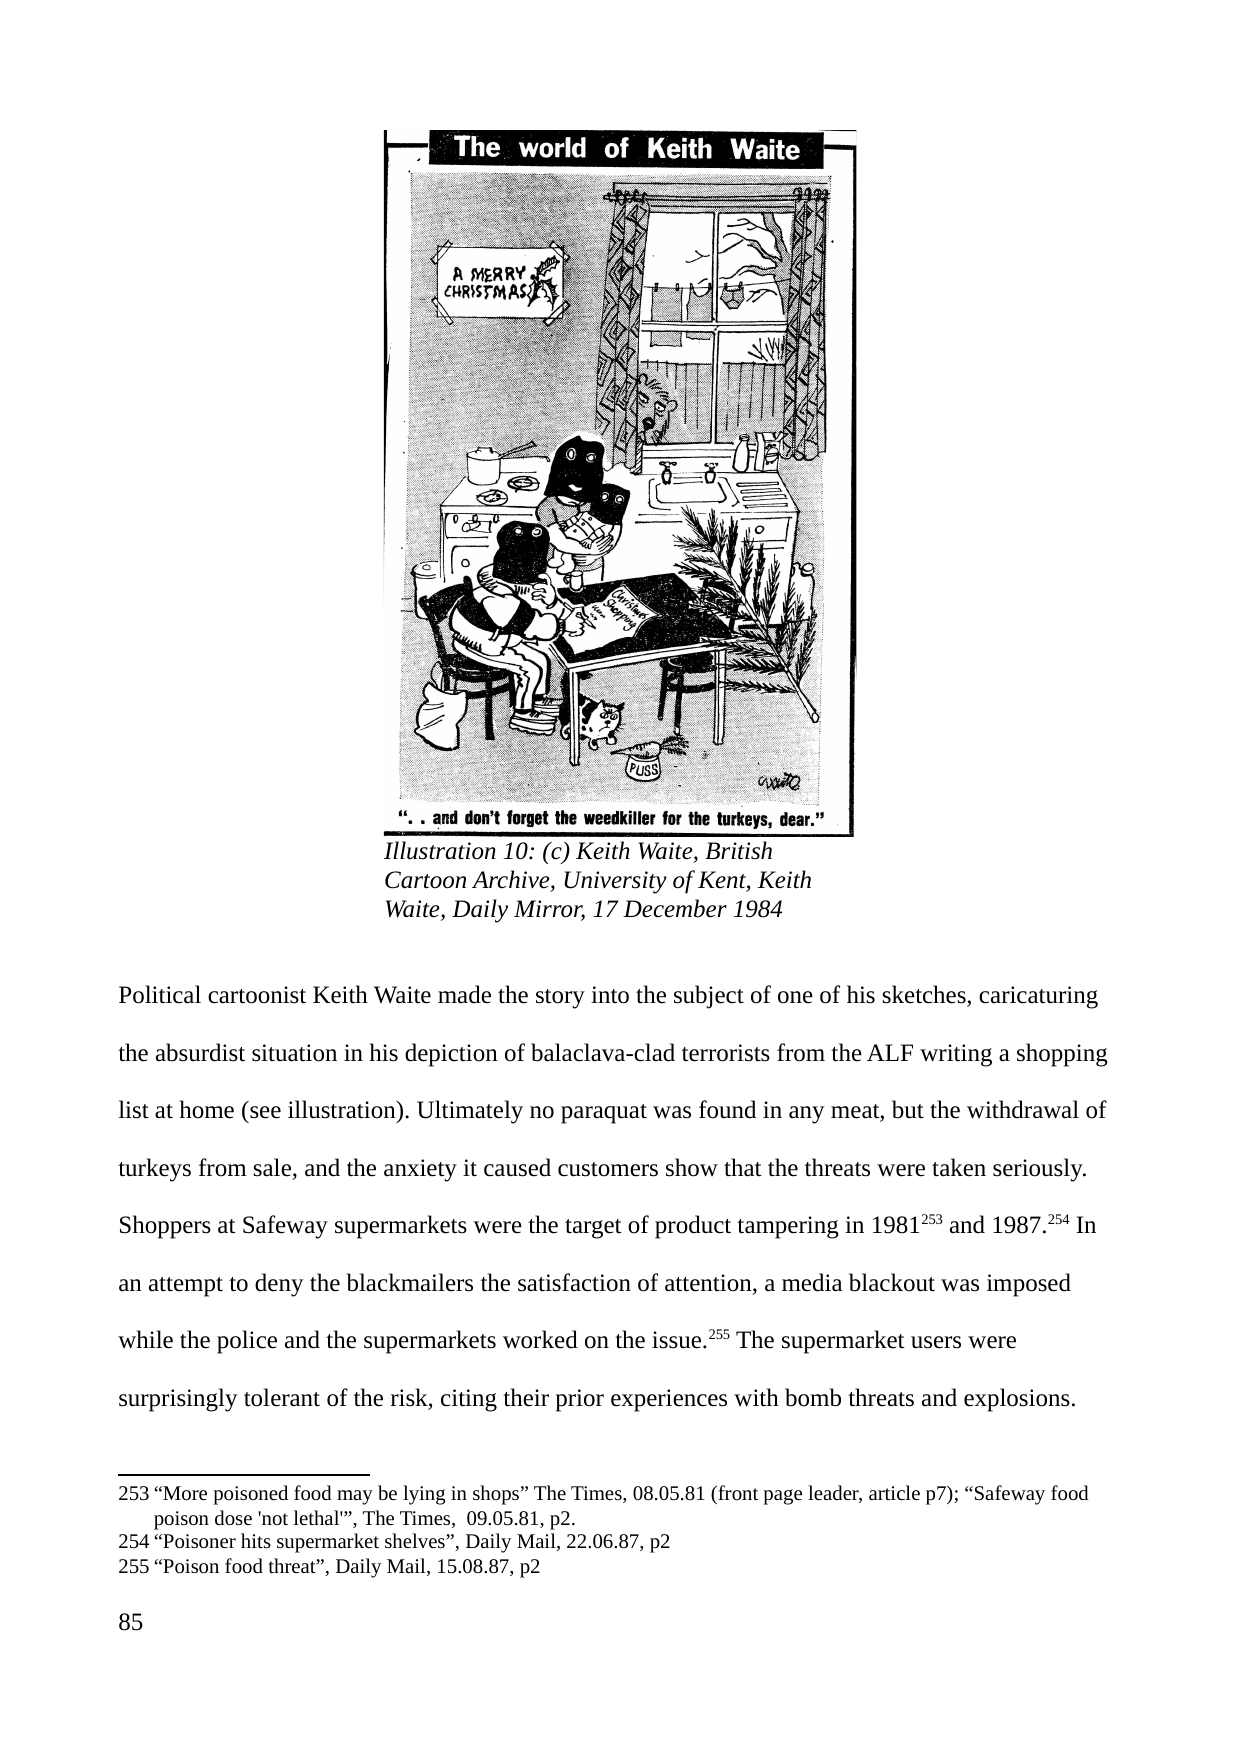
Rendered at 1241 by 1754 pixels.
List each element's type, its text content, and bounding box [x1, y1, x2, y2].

text Illustration 10: (c) Keith Waite, British Cartoon Archive, University of Kent, Keith Waite, Daily Mirror, 17 December 1984 [384, 837, 856, 923]
text “Poison food threat”, Daily Mail, 15.08.87, p2 [118, 1553, 1122, 1578]
picture [383, 130, 857, 837]
text Political cartoonist Keith Waite made the story into the subject of one of his sketches, caricaturing the absurdist situation in his depiction of balaclava-clad terrorists from the ALF writing a shopping list at home (see illustration). Ultimately no paraquat was found in any meat, but the withdrawal of turkeys from sale, and the anxiety it caused customers show that the threats were taken seriously. Shoppers at Safeway supermarkets were the target of product tampering in 1981 and 1987. In an attempt to deny the blackmailers the satisfaction of attention, a media blackout was imposed while the police and the supermarkets worked on the issue. The supermarket users were surprisingly tolerant of the risk, citing their prior experiences with bomb threats and explosions. [118, 981, 1122, 1412]
text “More poisoned food may be lying in shops” The Times, 08.05.81 (front page leader, article p7); “Safeway food poison dose 'not lethal'”, The Times, 09.05.81, p2. [118, 1481, 1122, 1529]
text “Poisoner hits supermarket shelves”, Daily Mail, 22.06.87, p2 [118, 1529, 1122, 1553]
